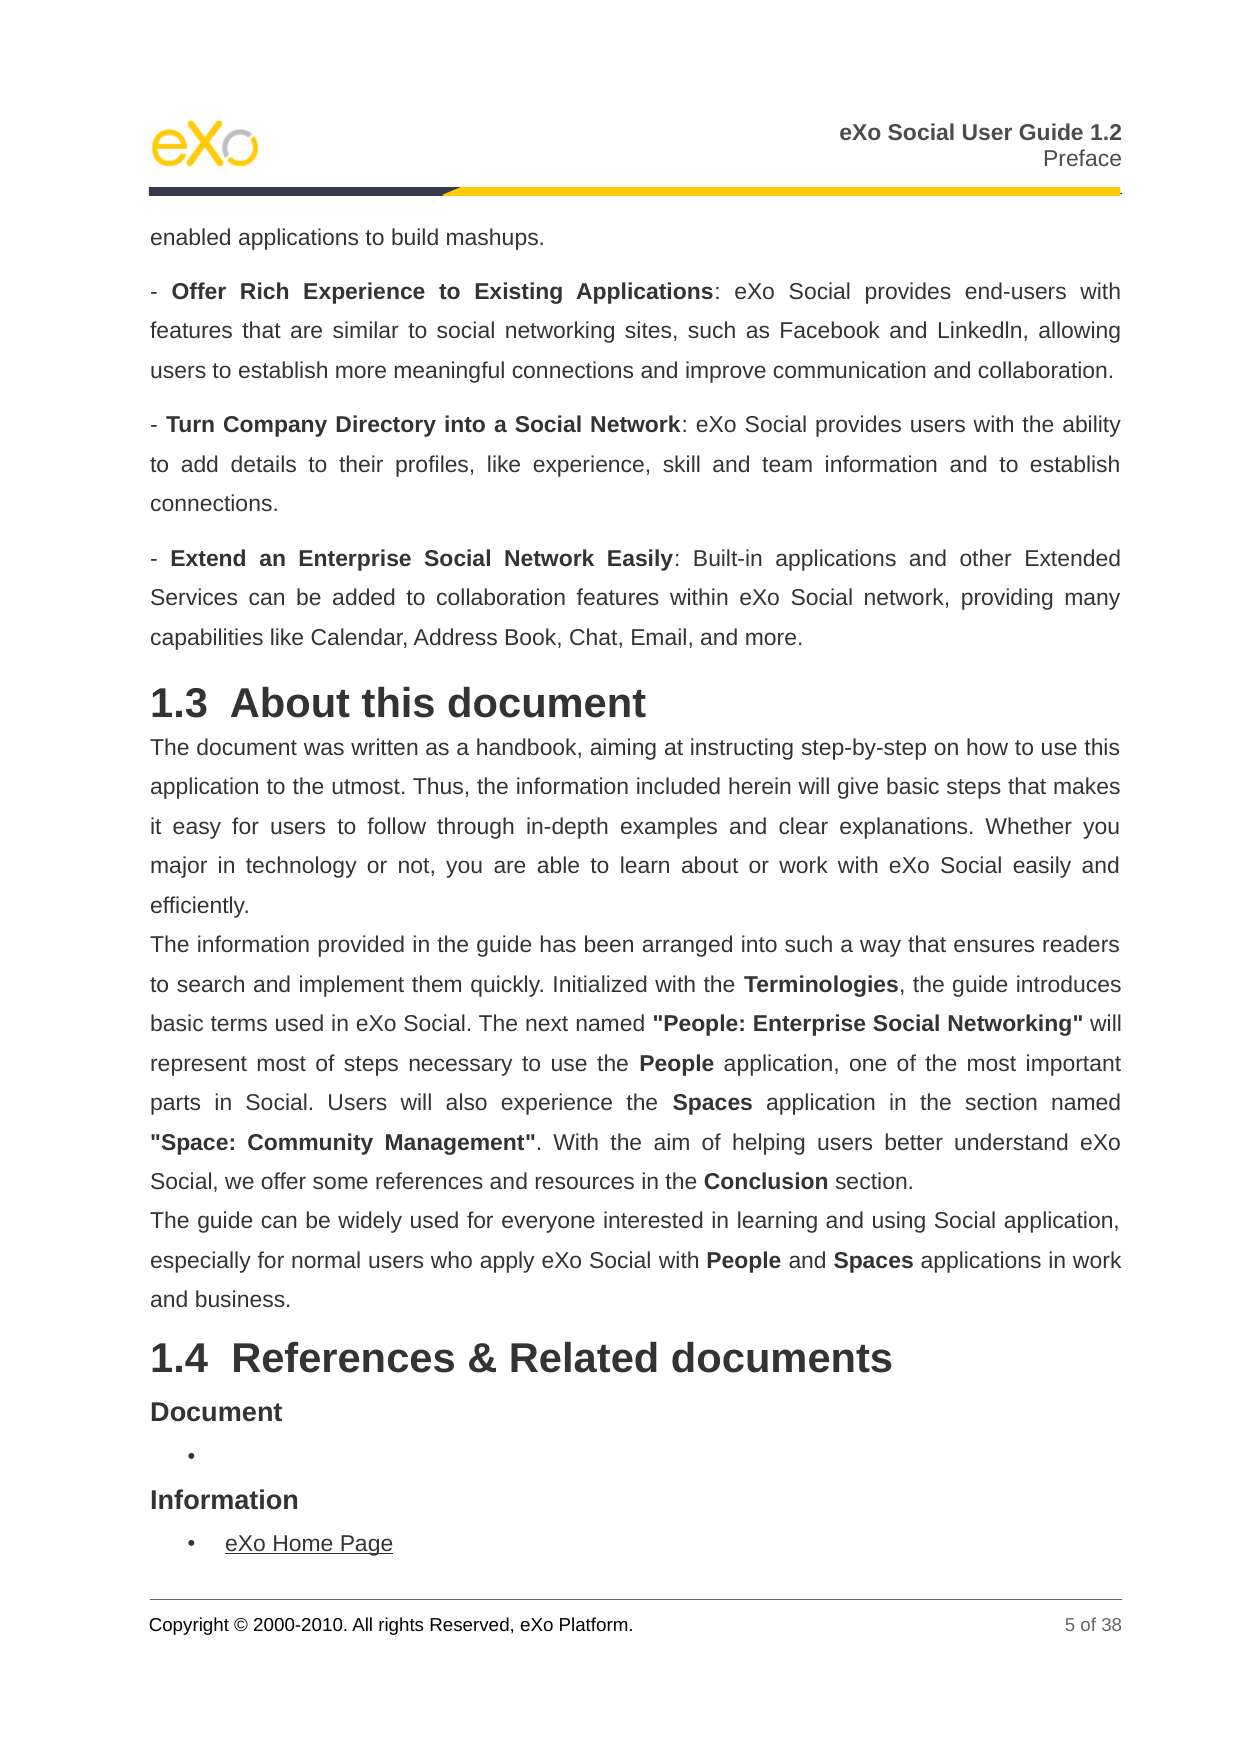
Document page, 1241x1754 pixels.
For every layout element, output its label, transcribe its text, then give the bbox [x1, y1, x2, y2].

list eXo Home Page [187, 1530, 1122, 1557]
text The guide can be widely used for everyone interested in learning and using Social application, especially for normal users who apply eXo Social with People and Spaces applications in work and business. [150, 1207, 1122, 1313]
text Information [150, 1484, 1122, 1515]
text The information provided in the guide has been arranged into such a way that ensures readers to search and implement them quickly. Initialized with the Terminologies, the guide introduces basic terms used in eXo Social. The next named "People: Enterprise Social Networking" will represent most of steps necessary to use the People application, one of the most important parts in Social. Users will also experience the Spaces application in the section named "Space: Community Management". With the aim of helping users better understand eXo Social, we offer some references and resources in the Conclusion section. [150, 931, 1122, 1194]
subtitle References & Related documents [150, 1333, 1122, 1381]
text Document [150, 1396, 1122, 1428]
list enabled applications to build mashups. [150, 223, 1122, 250]
list - Turn Company Directory into a Social Network: eXo Social provides users with the ability to add details to their profiles, like experience, skill and team information and to establish connections. [150, 411, 1122, 517]
picture [152, 120, 259, 167]
list - Extend an Enterprise Social Network Easily: Built-in applications and other Extended Services can be added to collaboration features within eXo Social network, providing many capabilities like Calendar, Address Book, Chat, Email, and more. [150, 545, 1122, 650]
subtitle About this document [150, 678, 1122, 726]
text The document was written as a handbook, aiming at instructing step-by-step on how to use this application to the utmost. Thus, the information included herein will give basic steps that makes it easy for users to follow through in-depth examples and clear explanations. Whether you major in technology or not, you are able to learn about or work with eXo Social easily and efficiently. [150, 734, 1122, 918]
picture [148, 187, 1121, 196]
list - Offer Rich Experience to Existing Applications: eXo Social provides end-users with features that are similar to social networking sites, such as Facebook and Linkedln, allowing users to establish more meaningful connections and improve communication and collaboration. [150, 278, 1122, 383]
